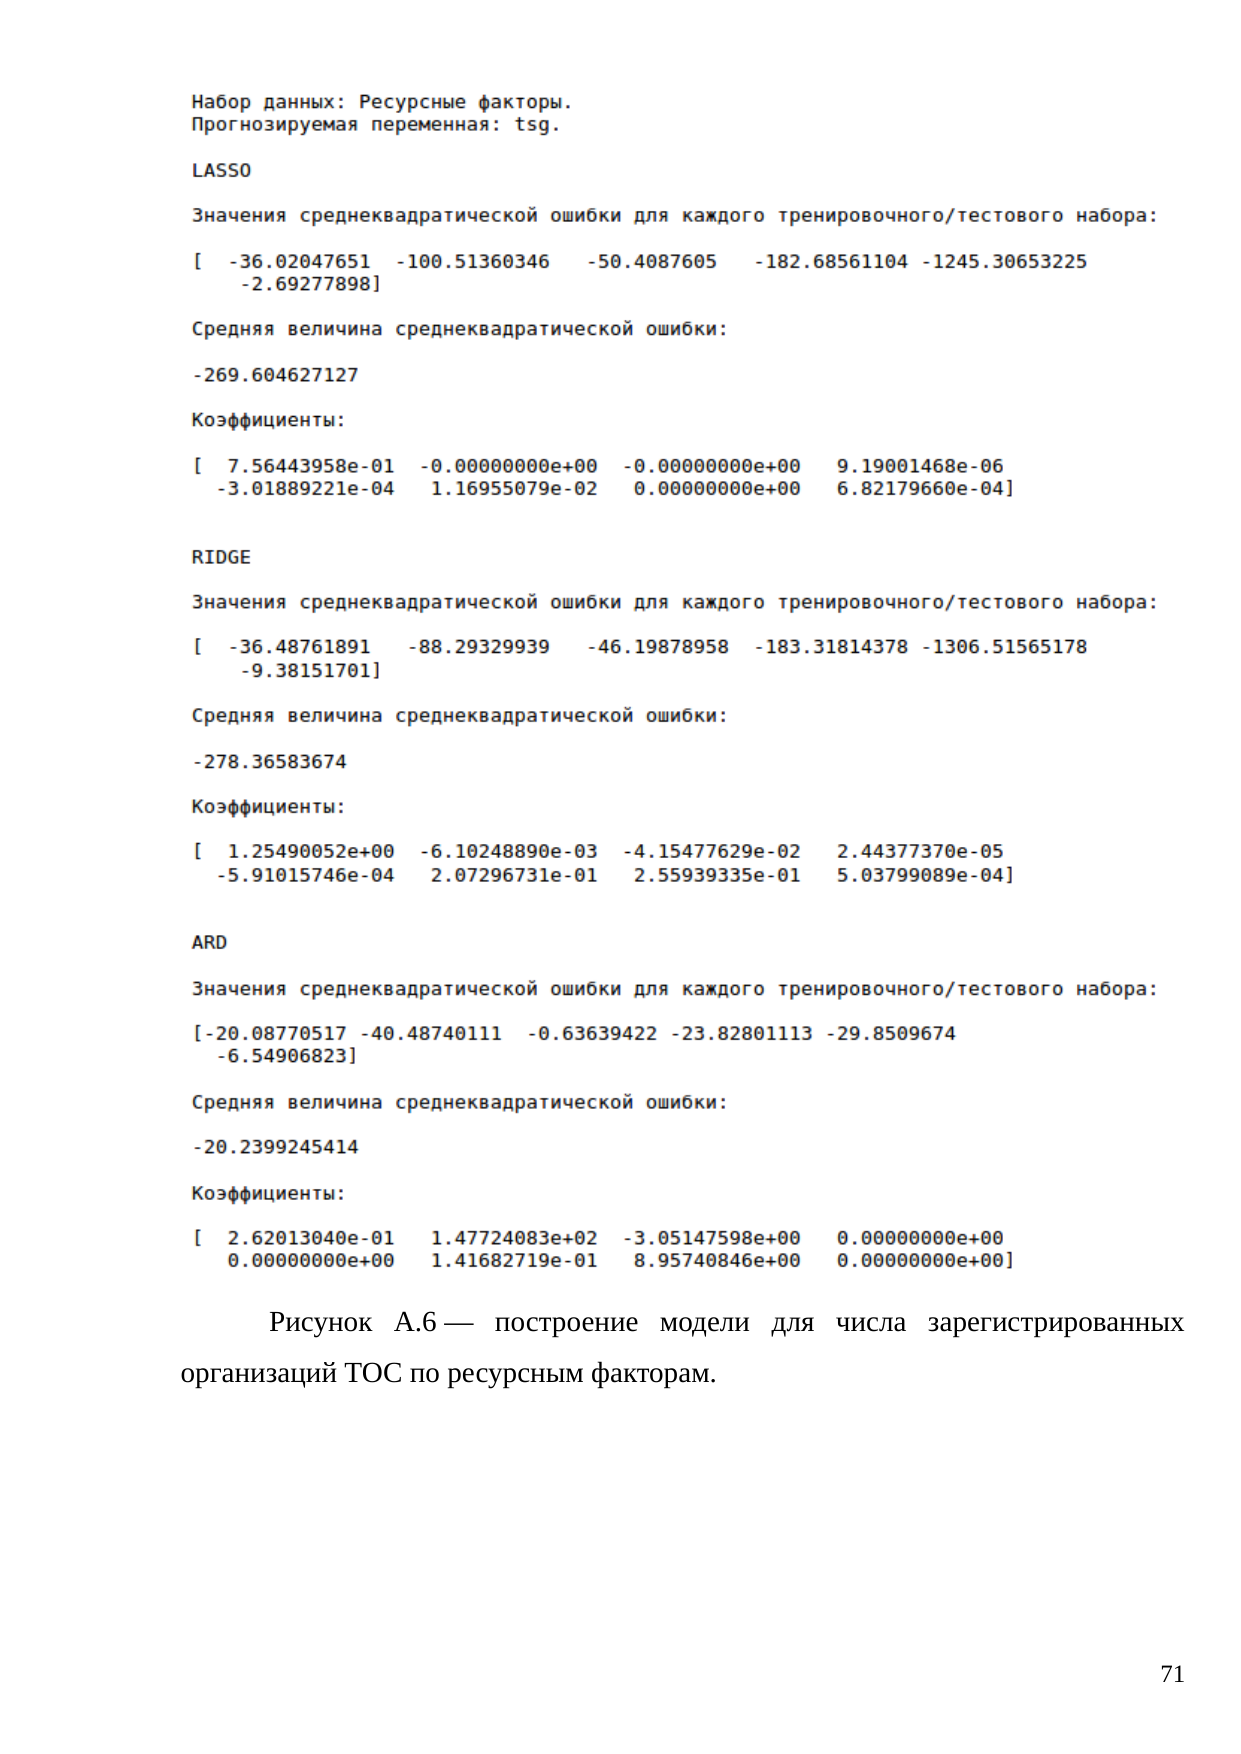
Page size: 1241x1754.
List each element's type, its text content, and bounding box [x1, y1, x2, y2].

picture [180, 89, 1185, 1288]
text Рисунок А.6 — построение модели для числа зарегистрированных организаций ТОС по ресурсным факторам. [180, 1288, 1185, 1388]
